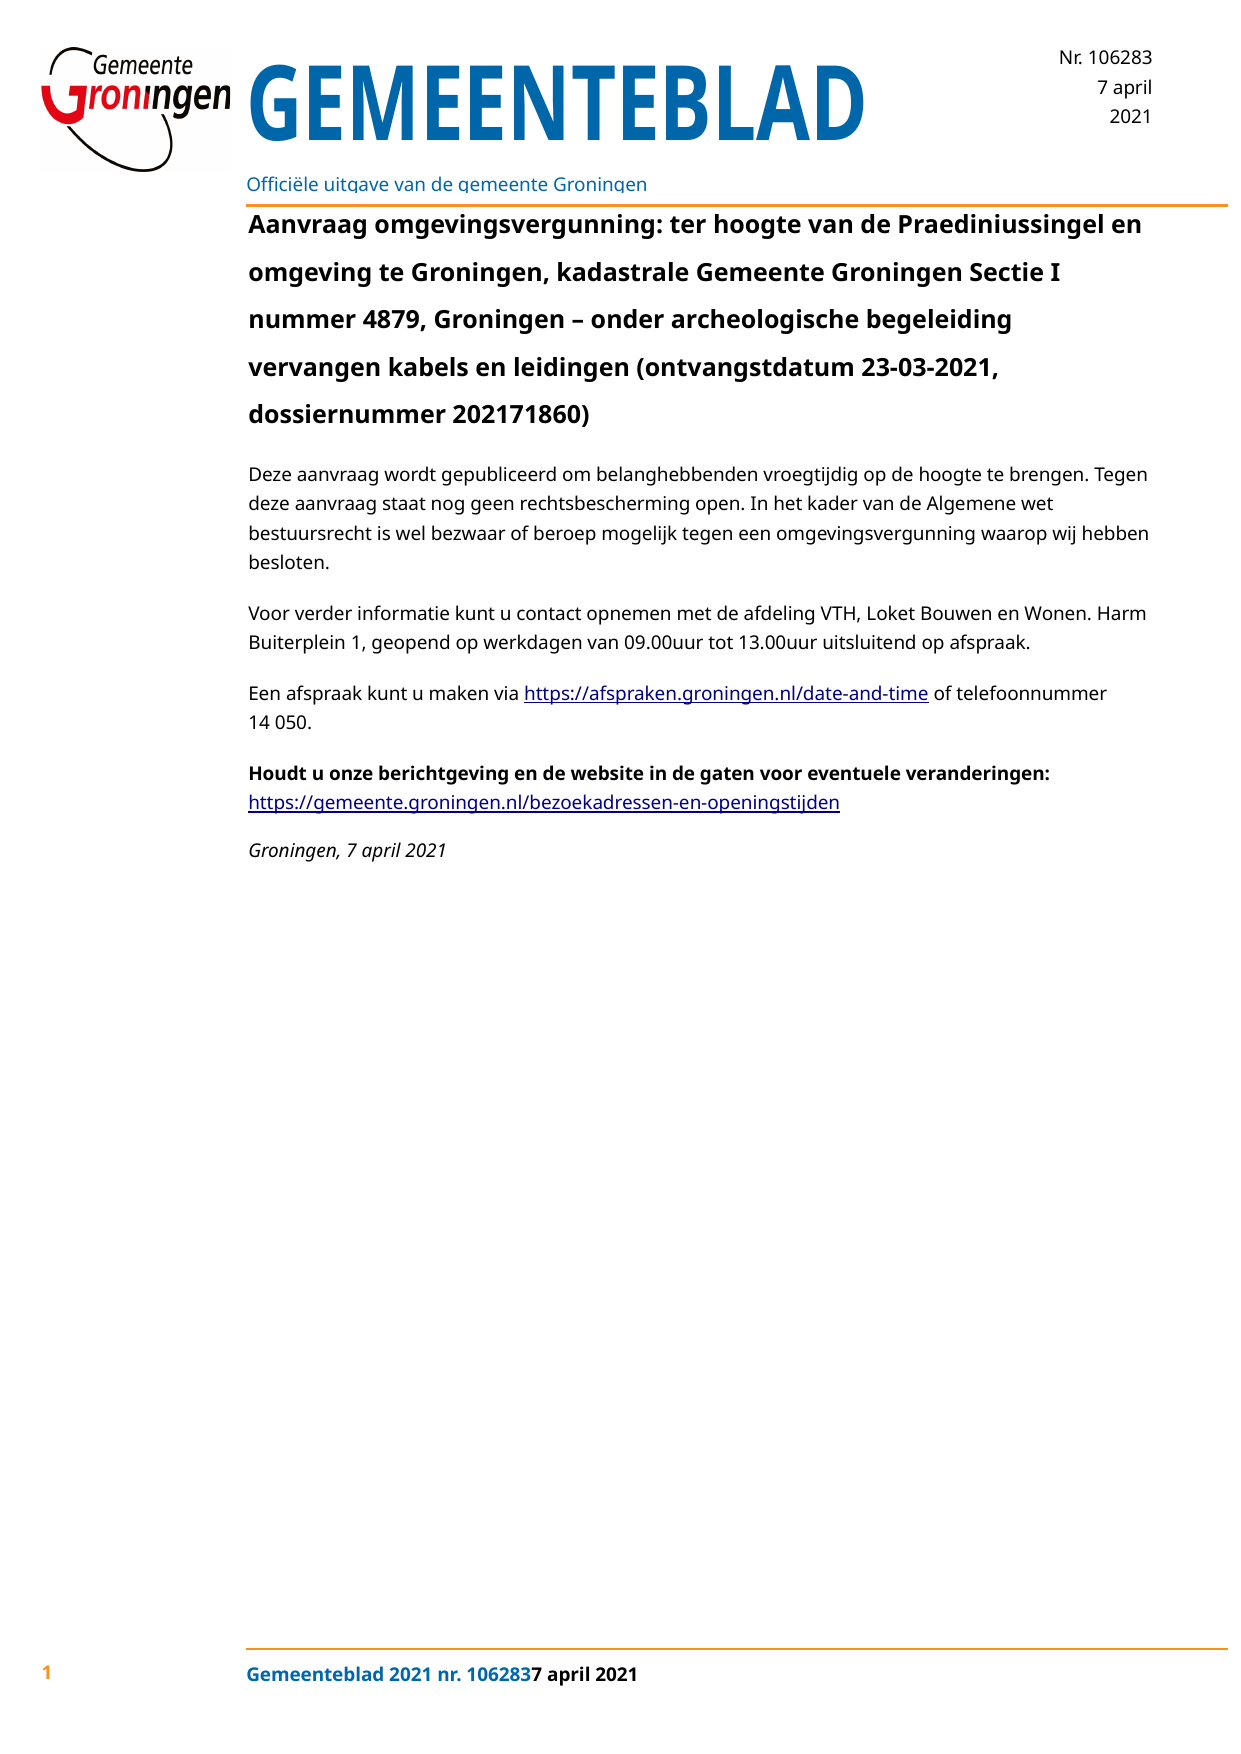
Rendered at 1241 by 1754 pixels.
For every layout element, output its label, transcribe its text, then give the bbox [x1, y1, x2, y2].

text Houdt u onze berichtgeving en de website in de gaten voor eventuele veranderingen: https://gemeente.groningen.nl/bezoekadressen-en-openingstijden [248, 760, 1152, 815]
text Groningen, 7 april 2021 [248, 837, 1152, 863]
text Voor verder informatie kunt u contact opnemen met de afdeling VTH, Loket Bouwen en Wonen. Harm Buiterplein 1, geopend op werkdagen van 09.00uur tot 13.00uur uitsluitend op afspraak. [248, 600, 1152, 655]
picture [41, 47, 231, 172]
text Deze aanvraag wordt gepubliceerd om belanghebbenden vroegtijdig op de hoogte te brengen. Tegen deze aanvraag staat nog geen rechtsbescherming open. In het kader van de Algemene wet bestuursrecht is wel bezwaar of beroep mogelijk tegen een omgevingsvergunning waarop wij hebben besloten. [248, 461, 1152, 575]
text Aanvraag omgevingsvergunning: ter hoogte van de Praediniussingel en omgeving te Groningen, kadastrale Gemeente Groningen Sectie I nummer 4879, Groningen – onder archeologische begeleiding vervangen kabels en leidingen (ontvangstdatum 23-03-2021, dossiernummer 202171860) [248, 207, 1152, 431]
text Een afspraak kunt u maken via https://afspraken.groningen.nl/date-and-time of telefoonnummer 14 050. [248, 680, 1152, 735]
